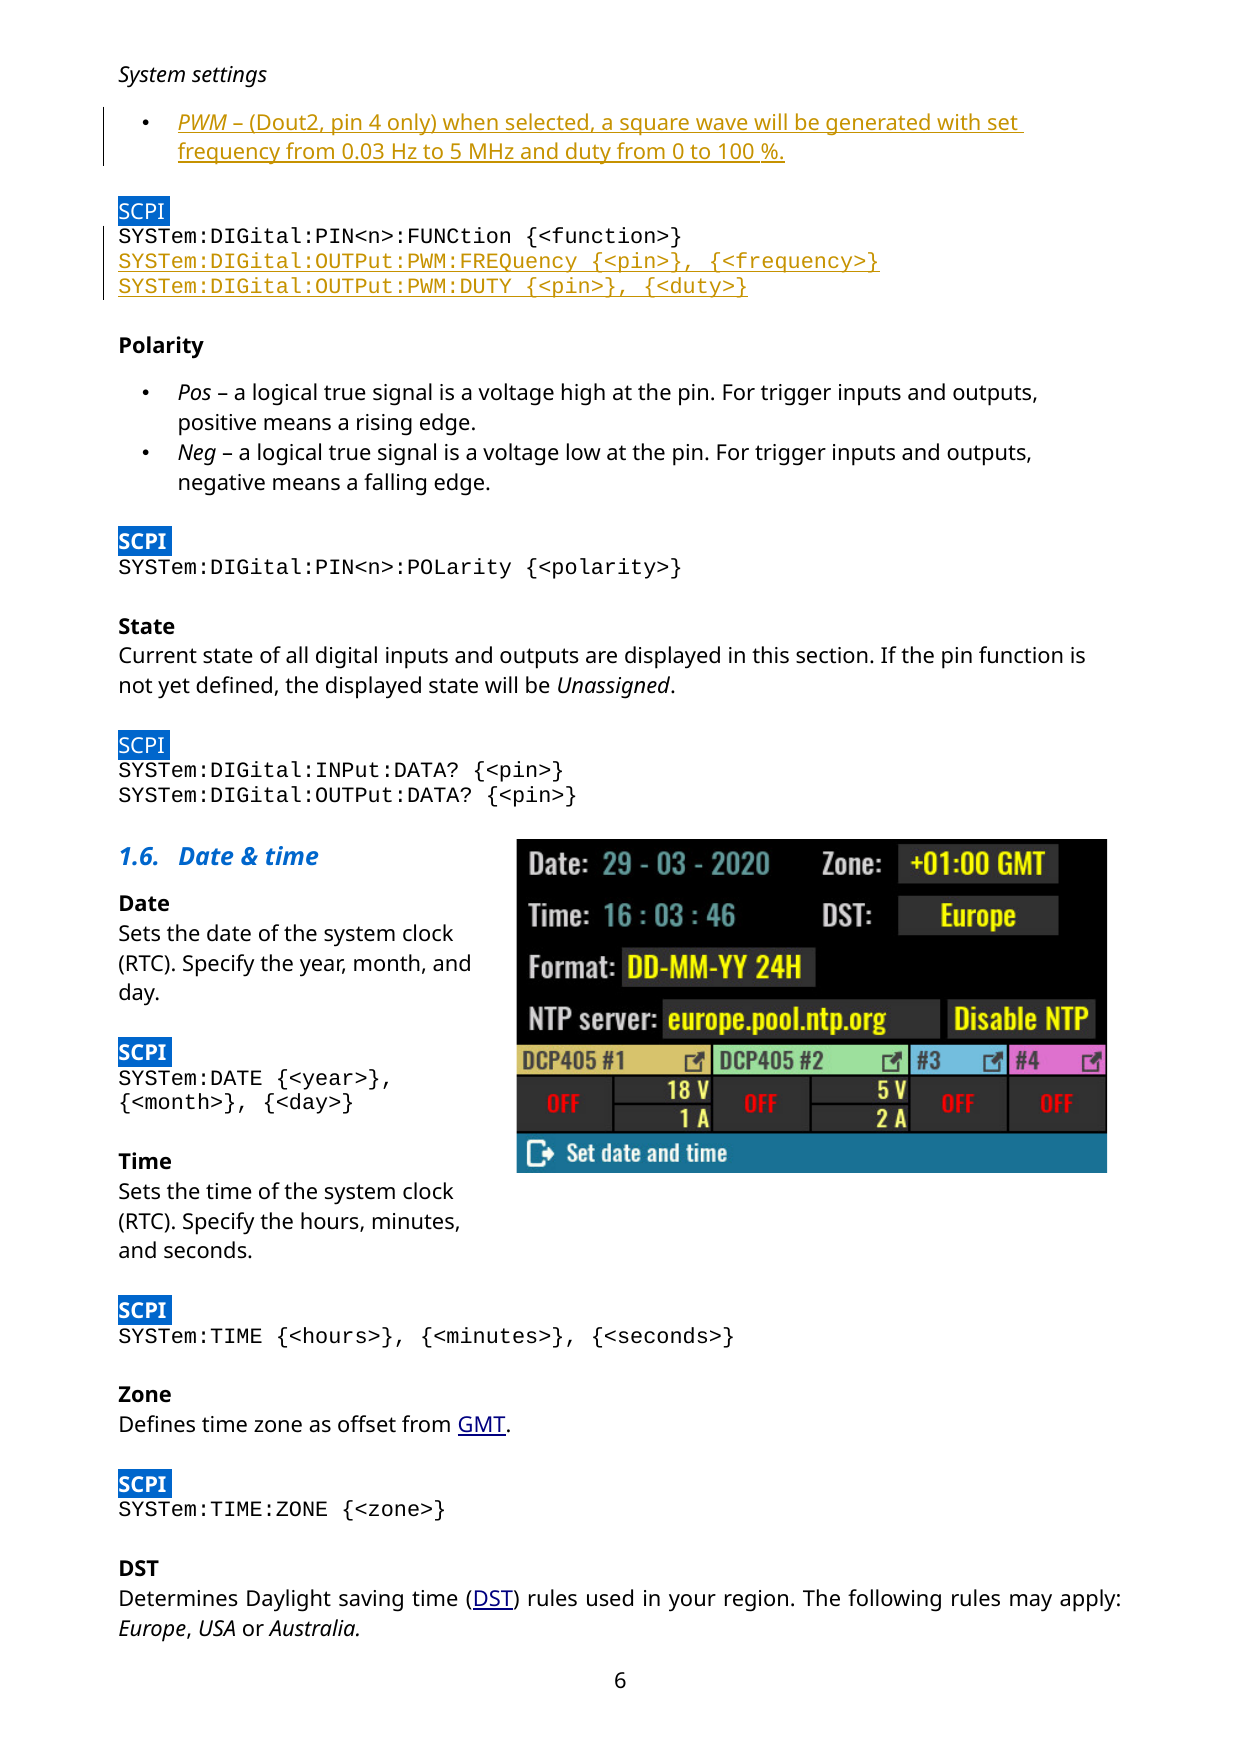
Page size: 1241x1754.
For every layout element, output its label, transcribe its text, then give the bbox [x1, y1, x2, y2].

table_header [501, 839, 1123, 1265]
text SCPI [118, 730, 1122, 760]
text Determines Daylight saving time (DST) rules used in your region. The following rules may apply: Europe, USA or Australia. [118, 1583, 1122, 1642]
text SYSTem:TIME {<hours>}, {<minutes>}, {<seconds>} [118, 1325, 1122, 1349]
text SYSTem:DIGital:OUTPut:PWM:DUTY {<pin>}, {<duty>} [118, 275, 1122, 300]
text SYSTem:DIGital:PIN<n>:POLarity {<polarity>} [118, 556, 1122, 581]
list Pos – a logical true signal is a voltage high at the pin. For trigger inputs and outputs, positive means a rising edge. [142, 377, 1110, 437]
text DST [118, 1553, 1122, 1583]
text SYSTem:DIGital:INPut:DATA? {<pin>} [118, 760, 1122, 784]
text SCPI [118, 1295, 1122, 1325]
table_header Date & time Date Sets the date of the system clock (RTC). Specify the year, month, and day. SCPI SYSTem:DATE {<year>}, {<month>}, {<day>} Time Sets the time of the system clock (RTC). Specify the hours, minutes, and seconds. [118, 839, 501, 1265]
list Neg – a logical true signal is a voltage low at the pin. For trigger inputs and outputs, negative means a falling edge. [142, 437, 1110, 497]
text Current state of all digital inputs and outputs are displayed in this section. If the pin function is not yet defined, the displayed state will be Unassigned. [118, 641, 1122, 700]
picture [516, 839, 1108, 1173]
text SYSTem:DIGital:OUTPut:DATA? {<pin>} [118, 784, 1122, 809]
text SCPI [118, 526, 1122, 556]
text SYSTem:DIGital:OUTPut:PWM:FREQuency {<pin>}, {<frequency>} [118, 251, 1122, 275]
list PWM – (Dout2, pin 4 only) when selected, a square wave will be generated with set frequency from 0.03 Hz to 5 MHz and duty from 0 to 100 %. [142, 107, 1110, 166]
text SCPI [118, 1469, 1122, 1498]
text State [118, 611, 1122, 641]
text SYSTem:TIME:ZONE {<zone>} [118, 1498, 1122, 1523]
text SYSTem:DIGital:PIN<n>:FUNCtion {<function>} [118, 226, 1122, 251]
text Polarity [118, 330, 1122, 360]
text Zone [118, 1379, 1122, 1409]
text Defines time zone as offset from GMT. [118, 1409, 1122, 1439]
text SCPI [118, 196, 1122, 226]
